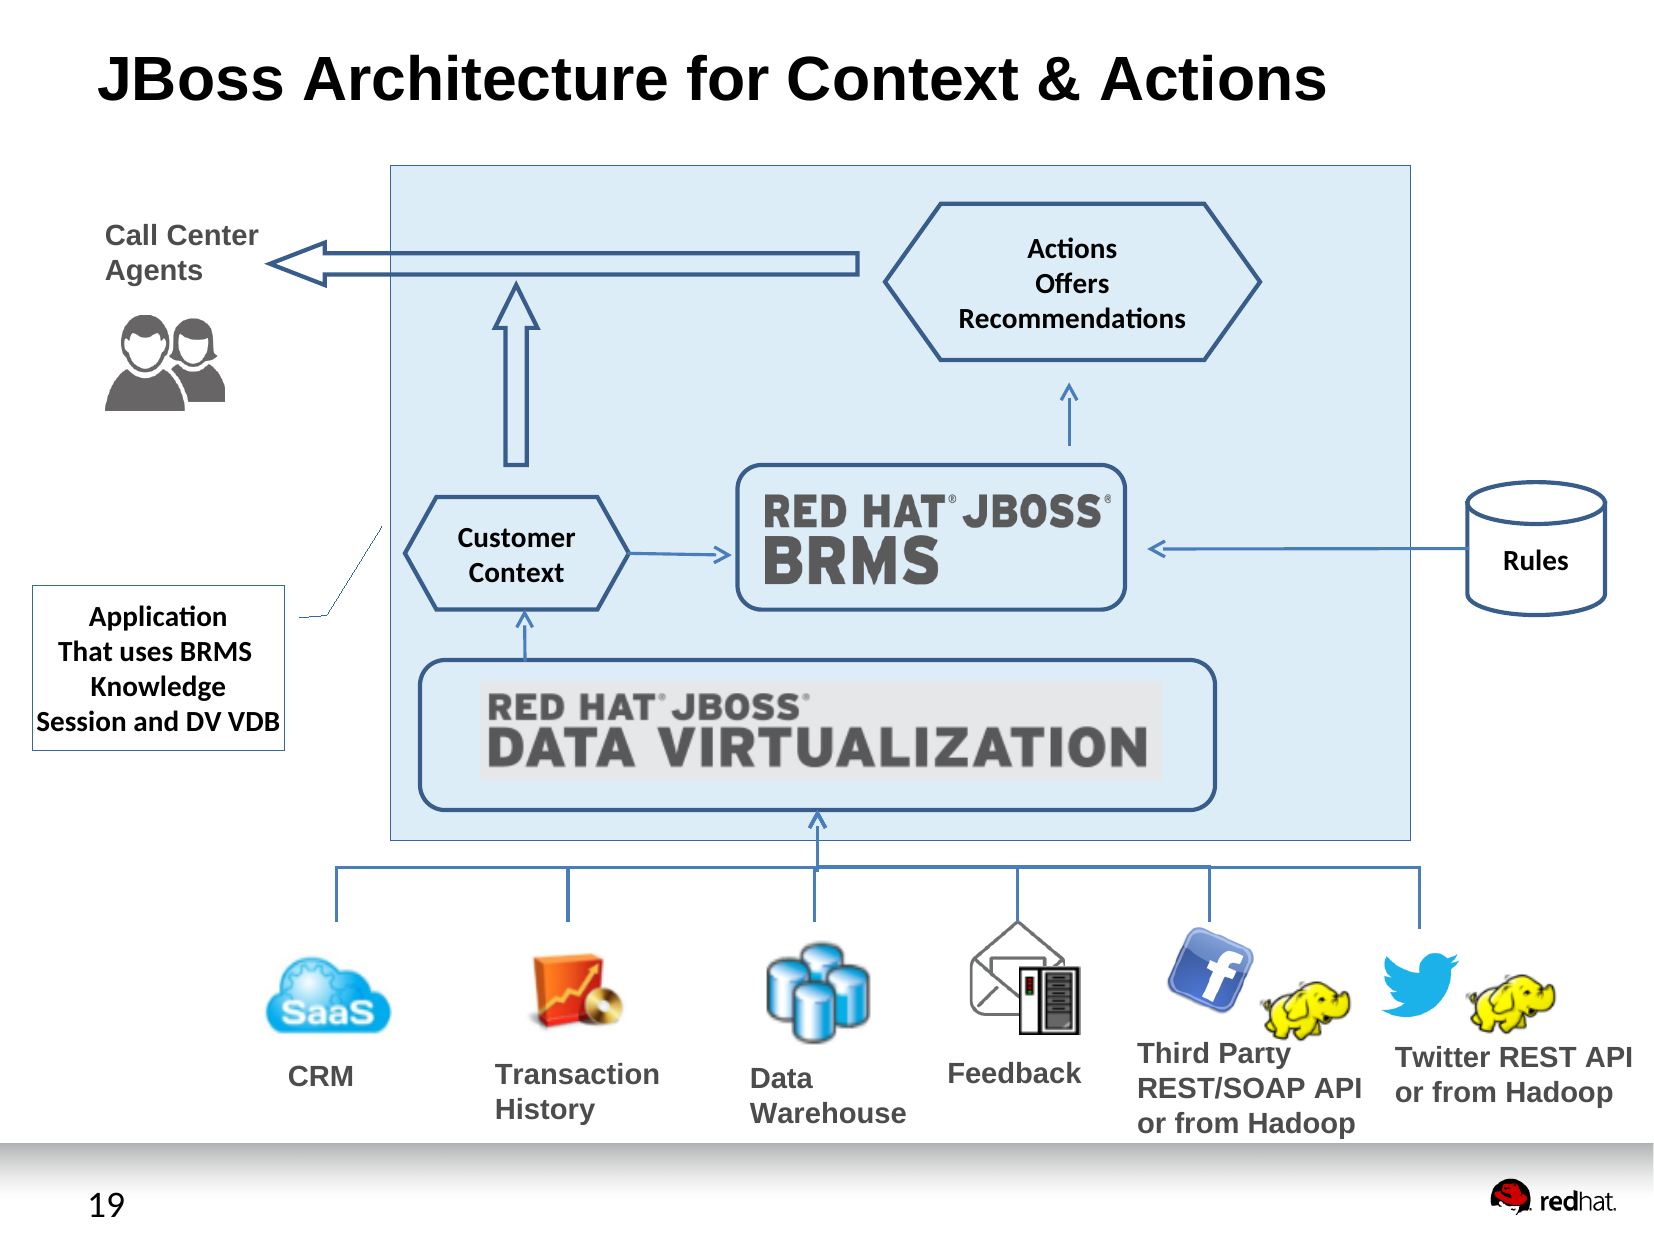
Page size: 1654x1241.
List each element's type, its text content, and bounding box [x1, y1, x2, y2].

text_box [390, 256, 855, 272]
text_box Actions Offers Recommendations [885, 203, 1261, 361]
text_box Customer Context [404, 497, 628, 610]
picture [105, 315, 226, 411]
text_box [390, 225, 1411, 841]
picture [1365, 929, 1563, 1040]
text_box Twitter REST API or from Hadoop [1380, 1028, 1591, 1126]
picture [1159, 920, 1358, 1047]
picture [240, 942, 411, 1048]
picture [525, 948, 631, 1036]
text_box Rules [1467, 482, 1606, 616]
text_box CRM [273, 1048, 391, 1093]
text_box Application That uses BRMS Knowledge Session and DV VDB [32, 585, 285, 750]
text_box Data Warehouse [735, 1049, 949, 1141]
title JBoss Architecture for Context & Actions [82, 37, 1571, 225]
picture [0, 1143, 1654, 1241]
picture [480, 681, 1162, 781]
picture [969, 920, 1081, 1036]
text_box Feedback [932, 1044, 1146, 1136]
text_box Call Center Agents [90, 207, 283, 286]
text_box Transaction History [479, 1045, 676, 1150]
text_box Third Party REST/SOAP API or from Hadoop [1122, 1024, 1348, 1121]
picture [750, 939, 886, 1051]
picture [765, 494, 1111, 586]
